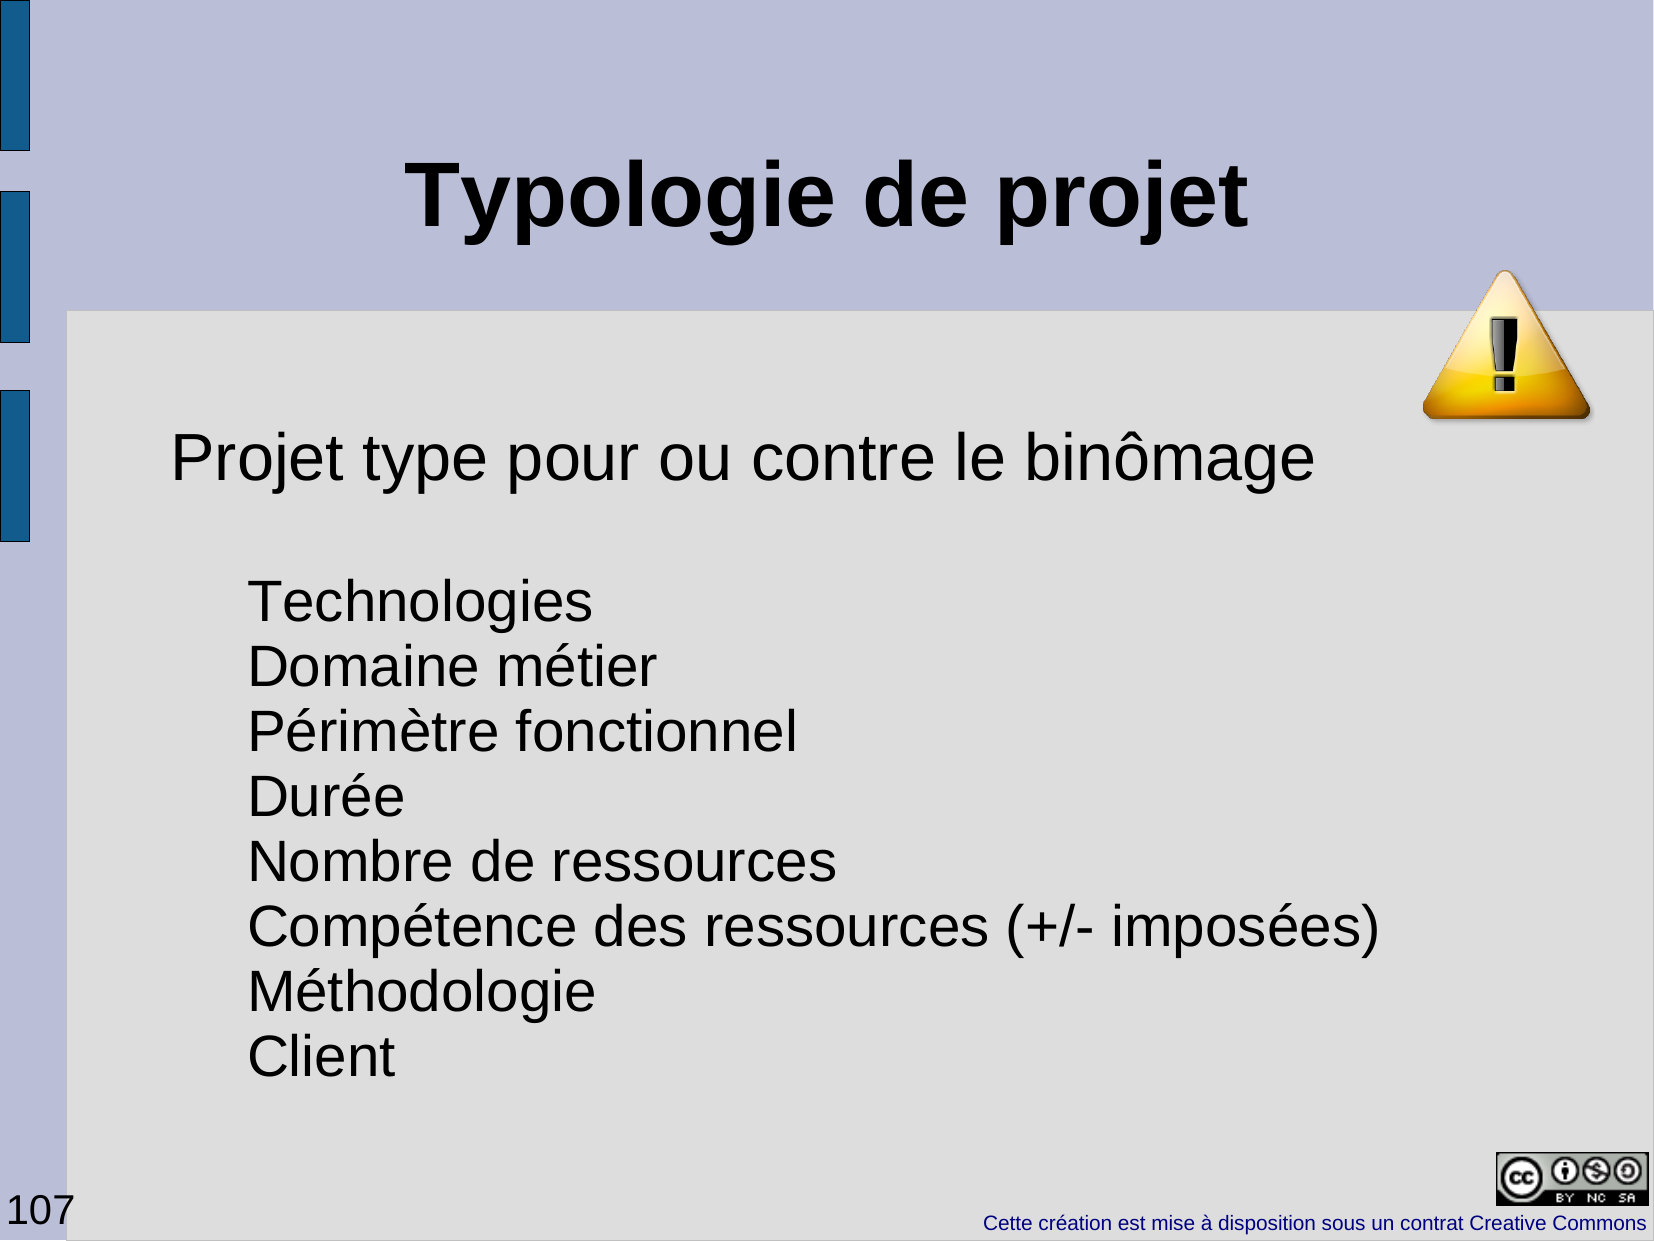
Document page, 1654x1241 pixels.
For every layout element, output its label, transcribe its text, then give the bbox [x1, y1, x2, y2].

picture [1496, 1152, 1649, 1206]
picture [1417, 253, 1595, 432]
title Typologie de projet [121, 91, 1534, 299]
list Projet type pour ou contre le binômage Technologies Domaine métier Périmètre fonctionnel Durée Nombre de ressources Compétence des ressources (+/- imposées) Méthodologie Client [152, 344, 1534, 1127]
